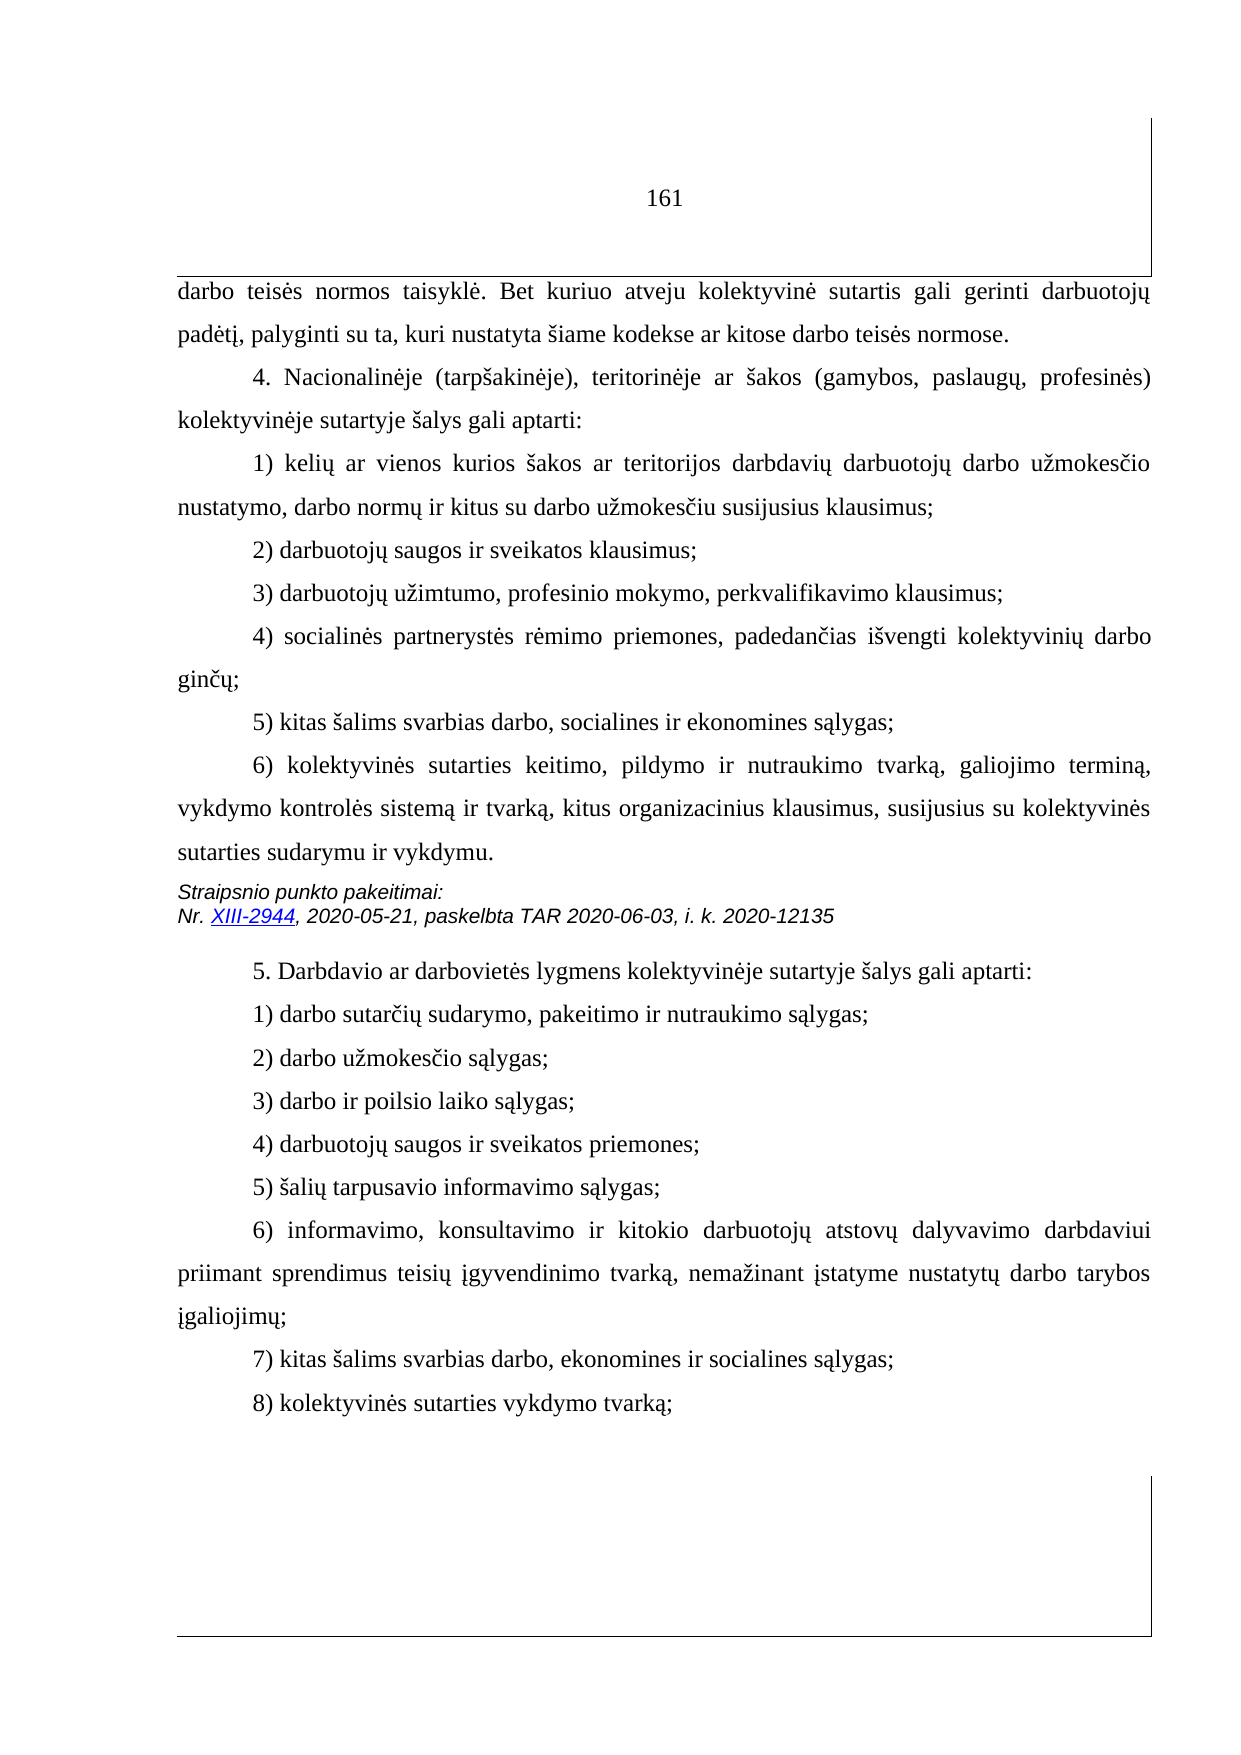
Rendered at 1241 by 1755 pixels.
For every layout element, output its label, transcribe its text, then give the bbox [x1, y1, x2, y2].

text 5) šalių tarpusavio informavimo sąlygas; [177, 1172, 1152, 1201]
text darbo teisės normos taisyklė. Bet kuriuo atveju kolektyvinė sutartis gali gerinti darbuotojų padėtį, palyginti su ta, kuri nustatyta šiame kodekse ar kitose darbo teisės normose. [177, 276, 1152, 348]
text Straipsnio punkto pakeitimai: [177, 880, 1152, 904]
text 2) darbo užmokesčio sąlygas; [177, 1043, 1152, 1071]
text 7) kitas šalims svarbias darbo, ekonomines ir socialines sąlygas; [177, 1344, 1152, 1373]
text 6) kolektyvinės sutarties keitimo, pildymo ir nutraukimo tvarką, galiojimo terminą, vykdymo kontrolės sistemą ir tvarką, kitus organizacinius klausimus, susijusius su kolektyvinės sutarties sudarymu ir vykdymu. [177, 750, 1152, 865]
text Nr. XIII-2944, 2020-05-21, paskelbta TAR 2020-06-03, i. k. 2020-12135 [177, 904, 1152, 928]
text 5. Darbdavio ar darbovietės lygmens kolektyvinėje sutartyje šalys gali aptarti: [177, 956, 1152, 985]
text 1) darbo sutarčių sudarymo, pakeitimo ir nutraukimo sąlygas; [177, 999, 1152, 1028]
text 3) darbuotojų užimtumo, profesinio mokymo, perkvalifikavimo klausimus; [177, 578, 1152, 607]
text 2) darbuotojų saugos ir sveikatos klausimus; [177, 535, 1152, 563]
text 8) kolektyvinės sutarties vykdymo tvarką; [177, 1388, 1152, 1416]
text 6) informavimo, konsultavimo ir kitokio darbuotojų atstovų dalyvavimo darbdaviui priimant sprendimus teisių įgyvendinimo tvarką, nemažinant įstatyme nustatytų darbo tarybos įgaliojimų; [177, 1215, 1152, 1330]
text 3) darbo ir poilsio laiko sąlygas; [177, 1086, 1152, 1114]
text 4) darbuotojų saugos ir sveikatos priemones; [177, 1129, 1152, 1158]
text 5) kitas šalims svarbias darbo, socialines ir ekonomines sąlygas; [177, 707, 1152, 736]
text 1) kelių ar vienos kurios šakos ar teritorijos darbdavių darbuotojų darbo užmokesčio nustatymo, darbo normų ir kitus su darbo užmokesčiu susijusius klausimus; [177, 448, 1152, 520]
text 4. Nacionalinėje (tarpšakinėje), teritorinėje ar šakos (gamybos, paslaugų, profesinės) kolektyvinėje sutartyje šalys gali aptarti: [177, 362, 1152, 434]
text 4) socialinės partnerystės rėmimo priemones, padedančias išvengti kolektyvinių darbo ginčų; [177, 621, 1152, 693]
